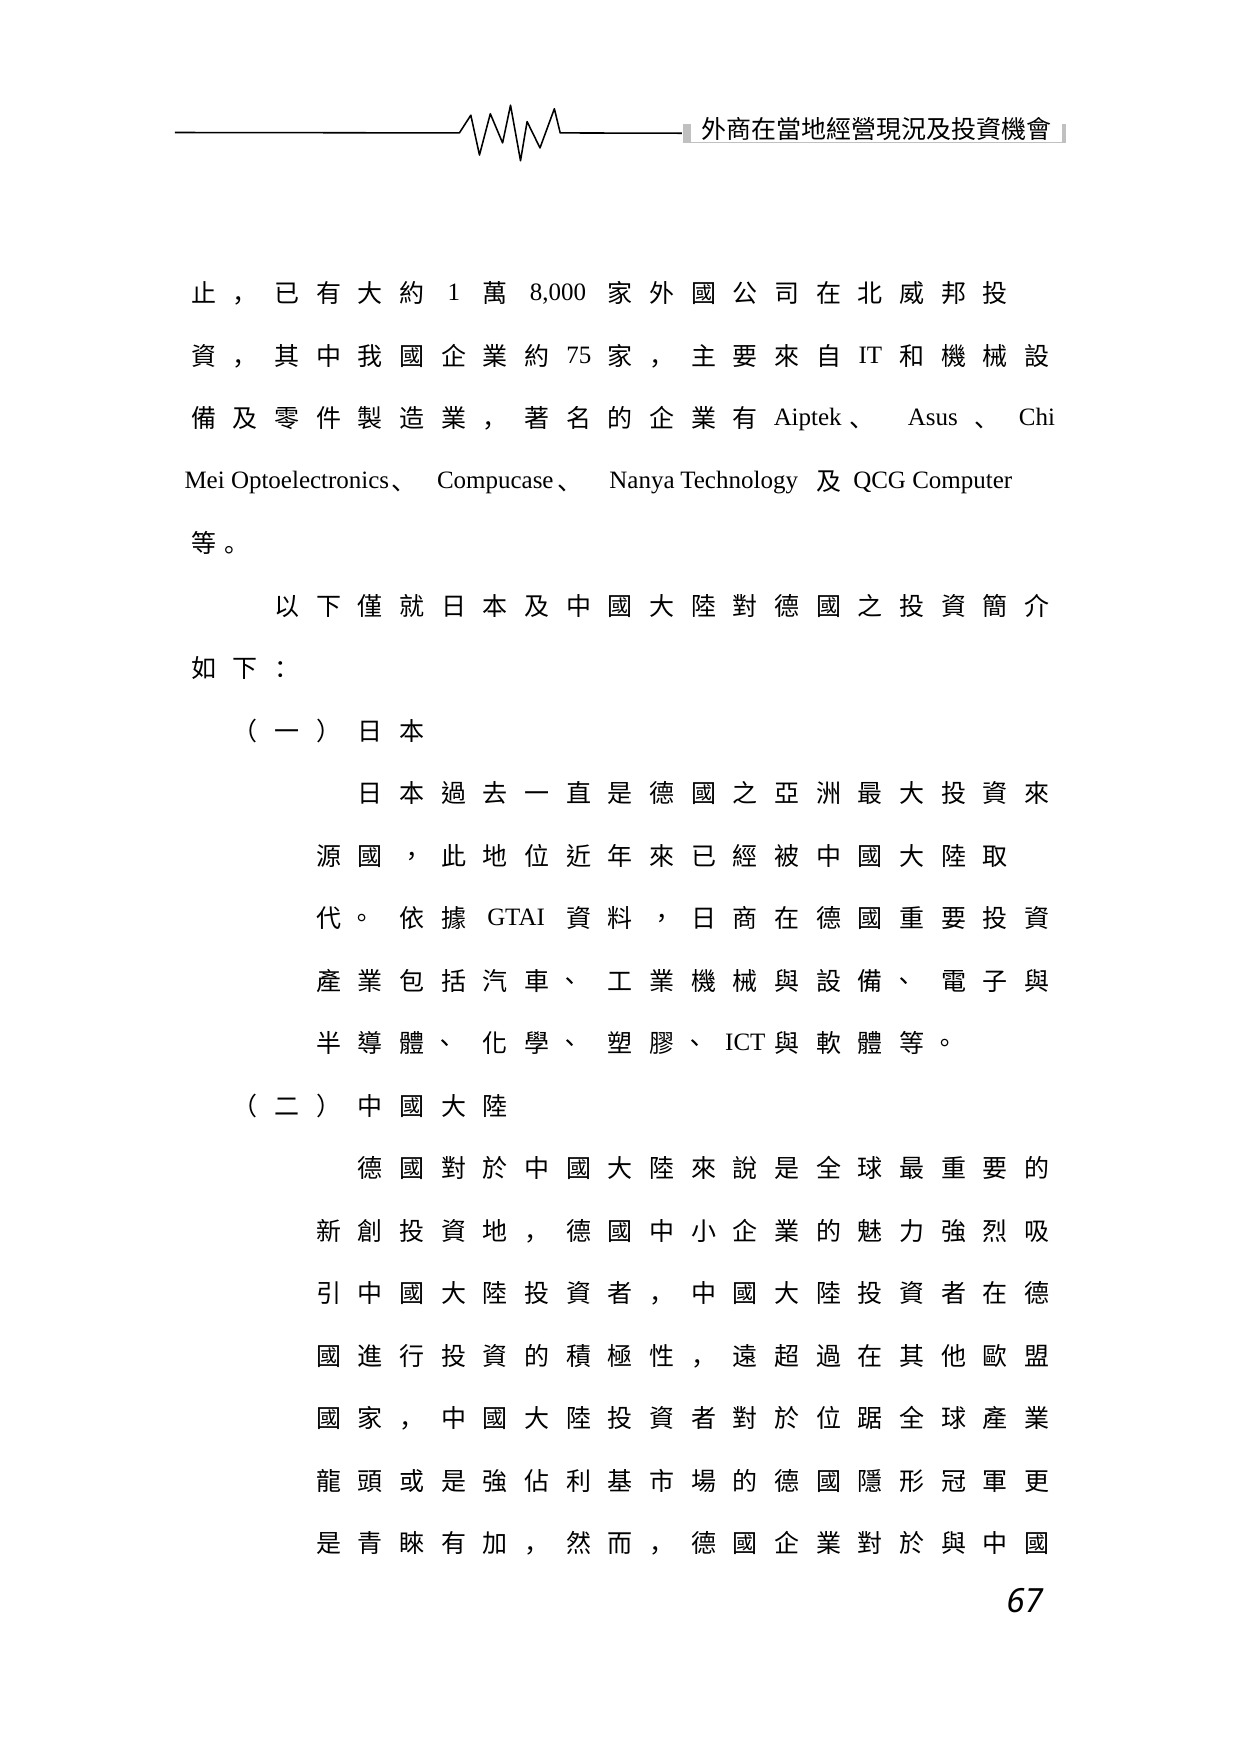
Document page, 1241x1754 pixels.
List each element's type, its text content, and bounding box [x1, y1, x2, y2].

text （二）中國大陸 [207, 1063, 1058, 1125]
text 止，已有大約1萬8,000家外國公司在北威邦投資，其中我國企業約75家，主要來自IT和機械設備及零件製造業，著名的企業有Aiptek、Asus、Chi Mei Optoelectronics、Compucase、Nanya Technology及QCG Computer等。 [183, 250, 1058, 563]
text （一）日本 [207, 688, 1058, 750]
text 以下僅就日本及中國大陸對德國之投資簡介如下： [183, 563, 1058, 688]
text 日本過去一直是德國之亞洲最大投資來源國，此地位近年來已經被中國大陸取代。依據GTAI資料，日商在德國重要投資產業包括汽車、工業機械與設備、電子與半導體、化學、塑膠、ICT與軟體等。 [281, 750, 1058, 1063]
text 德國對於中國大陸來說是全球最重要的新創投資地，德國中小企業的魅力強烈吸引中國大陸投資者，中國大陸投資者在德國進行投資的積極性，遠超過在其他歐盟國家，中國大陸投資者對於位踞全球產業龍頭或是強佔利基市場的德國隱形冠軍更是青睞有加，然而，德國企業對於與中國 [281, 1125, 1058, 1563]
